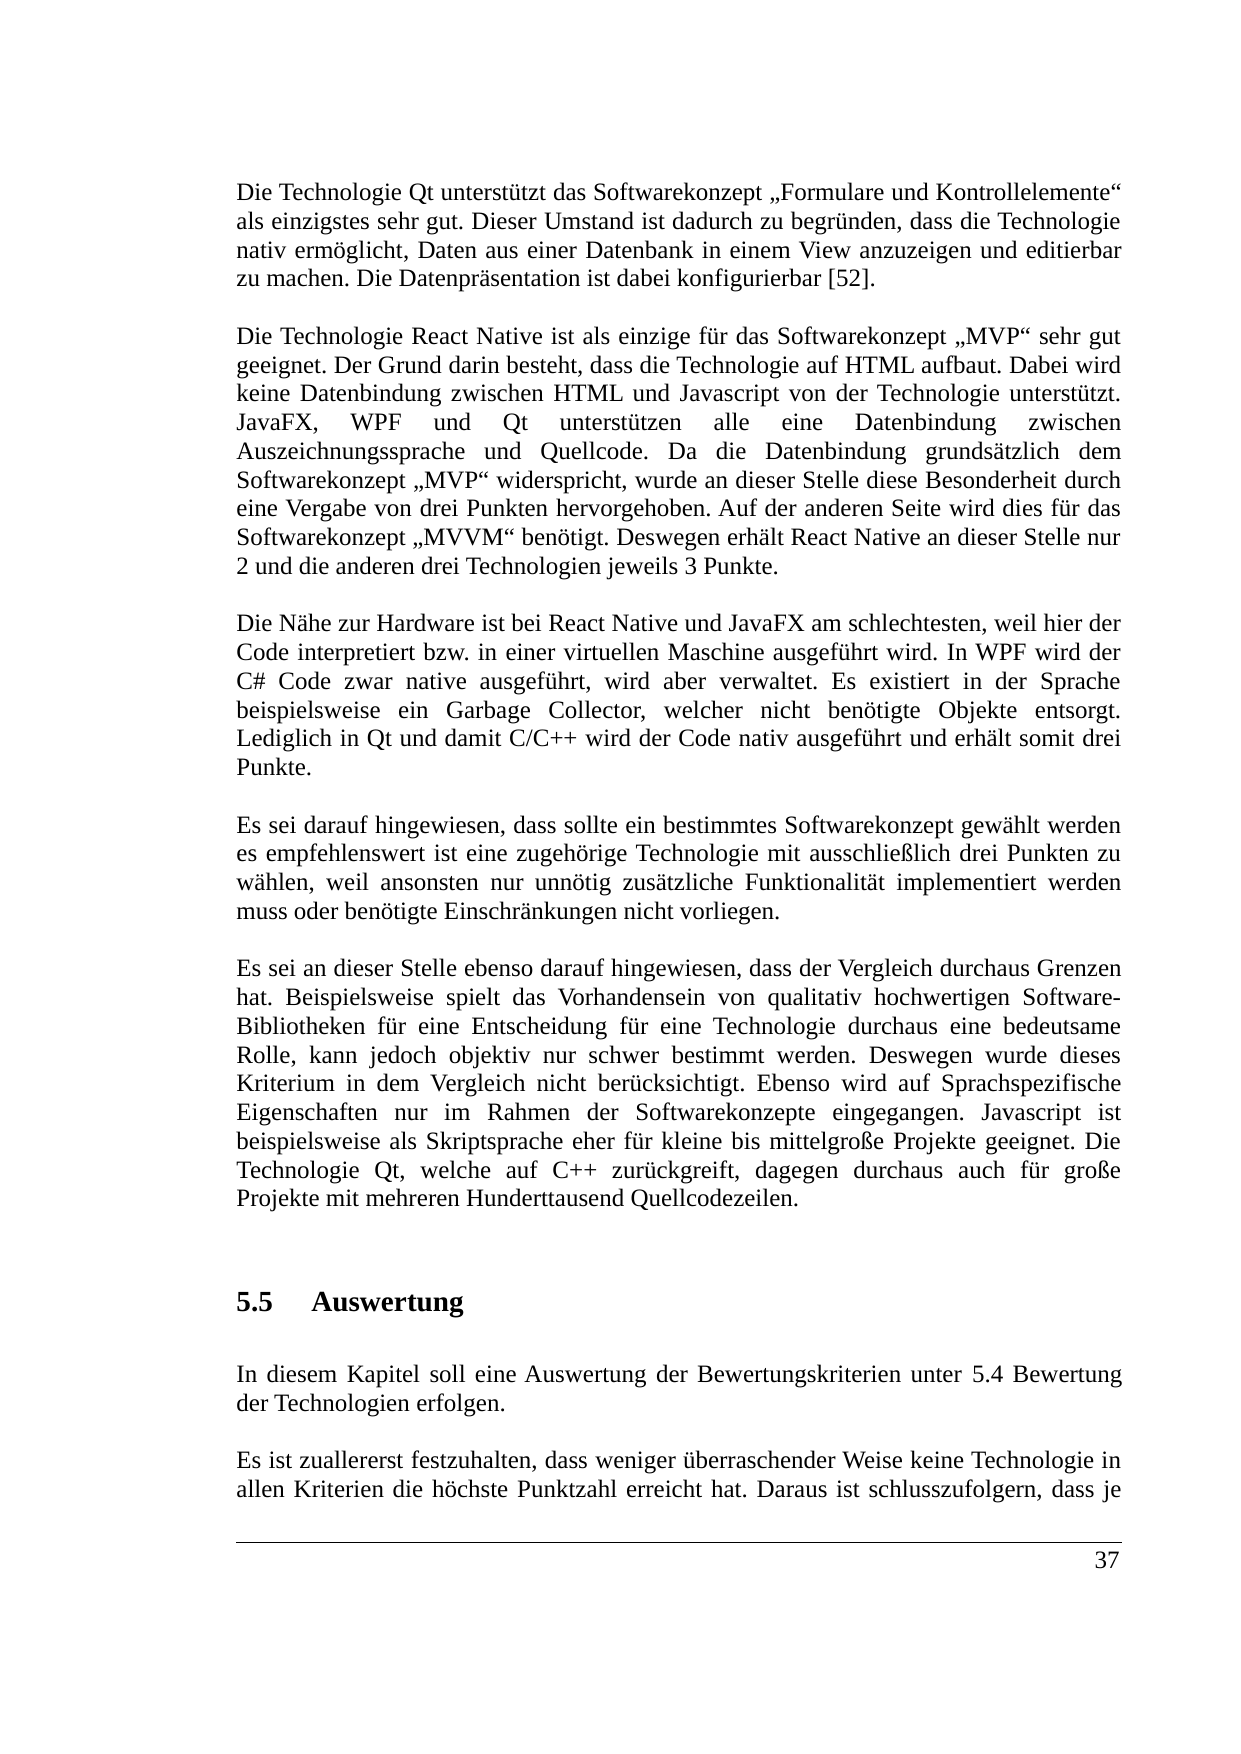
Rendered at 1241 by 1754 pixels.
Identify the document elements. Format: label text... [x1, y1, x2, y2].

text Es ist zuallererst festzuhalten, dass weniger überraschender Weise keine Technologie in allen Kriterien die höchste Punktzahl erreicht hat. Daraus ist schlusszufolgern, dass je [236, 1445, 1122, 1503]
text Die Technologie Qt unterstützt das Softwarekonzept „Formulare und Kontrollelemente“ als einzigstes sehr gut. Dieser Umstand ist dadurch zu begründen, dass die Technologie nativ ermöglicht, Daten aus einer Datenbank in einem View anzuzeigen und editierbar zu machen. Die Datenpräsentation ist dabei konfigurierbar [52]. [236, 177, 1122, 292]
text Es sei darauf hingewiesen, dass sollte ein bestimmtes Softwarekonzept gewählt werden es empfehlenswert ist eine zugehörige Technologie mit ausschließlich drei Punkten zu wählen, weil ansonsten nur unnötig zusätzliche Funktionalität implementiert werden muss oder benötigte Einschränkungen nicht vorliegen. [236, 810, 1122, 925]
text In diesem Kapitel soll eine Auswertung der Bewertungskriterien unter 5.4 Bewertung der Technologien erfolgen. [236, 1359, 1122, 1417]
subtitle Auswertung [236, 1284, 1122, 1318]
text Die Nähe zur Hardware ist bei React Native und JavaFX am schlechtesten, weil hier der Code interpretiert bzw. in einer virtuellen Maschine ausgeführt wird. In WPF wird der C# Code zwar native ausgeführt, wird aber verwaltet. Es existiert in der Sprache beispielsweise ein Garbage Collector, welcher nicht benötigte Objekte entsorgt. Lediglich in Qt und damit C/C++ wird der Code nativ ausgeführt und erhält somit drei Punkte. [236, 608, 1122, 781]
text Es sei an dieser Stelle ebenso darauf hingewiesen, dass der Vergleich durchaus Grenzen hat. Beispielsweise spielt das Vorhandensein von qualitativ hochwertigen Software-Bibliotheken für eine Entscheidung für eine Technologie durchaus eine bedeutsame Rolle, kann jedoch objektiv nur schwer bestimmt werden. Deswegen wurde dieses Kriterium in dem Vergleich nicht berücksichtigt. Ebenso wird auf Sprachspezifische Eigenschaften nur im Rahmen der Softwarekonzepte eingegangen. Javascript ist beispielsweise als Skriptsprache eher für kleine bis mittelgroße Projekte geeignet. Die Technologie Qt, welche auf C++ zurückgreift, dagegen durchaus auch für große Projekte mit mehreren Hunderttausend Quellcodezeilen. [236, 953, 1122, 1212]
text Die Technologie React Native ist als einzige für das Softwarekonzept „MVP“ sehr gut geeignet. Der Grund darin besteht, dass die Technologie auf HTML aufbaut. Dabei wird keine Datenbindung zwischen HTML und Javascript von der Technologie unterstützt. JavaFX, WPF und Qt unterstützen alle eine Datenbindung zwischen Auszeichnungssprache und Quellcode. Da die Datenbindung grundsätzlich dem Softwarekonzept „MVP“ widerspricht, wurde an dieser Stelle diese Besonderheit durch eine Vergabe von drei Punkten hervorgehoben. Auf der anderen Seite wird dies für das Softwarekonzept „MVVM“ benötigt. Deswegen erhält React Native an dieser Stelle nur 2 und die anderen drei Technologien jeweils 3 Punkte. [236, 321, 1122, 580]
